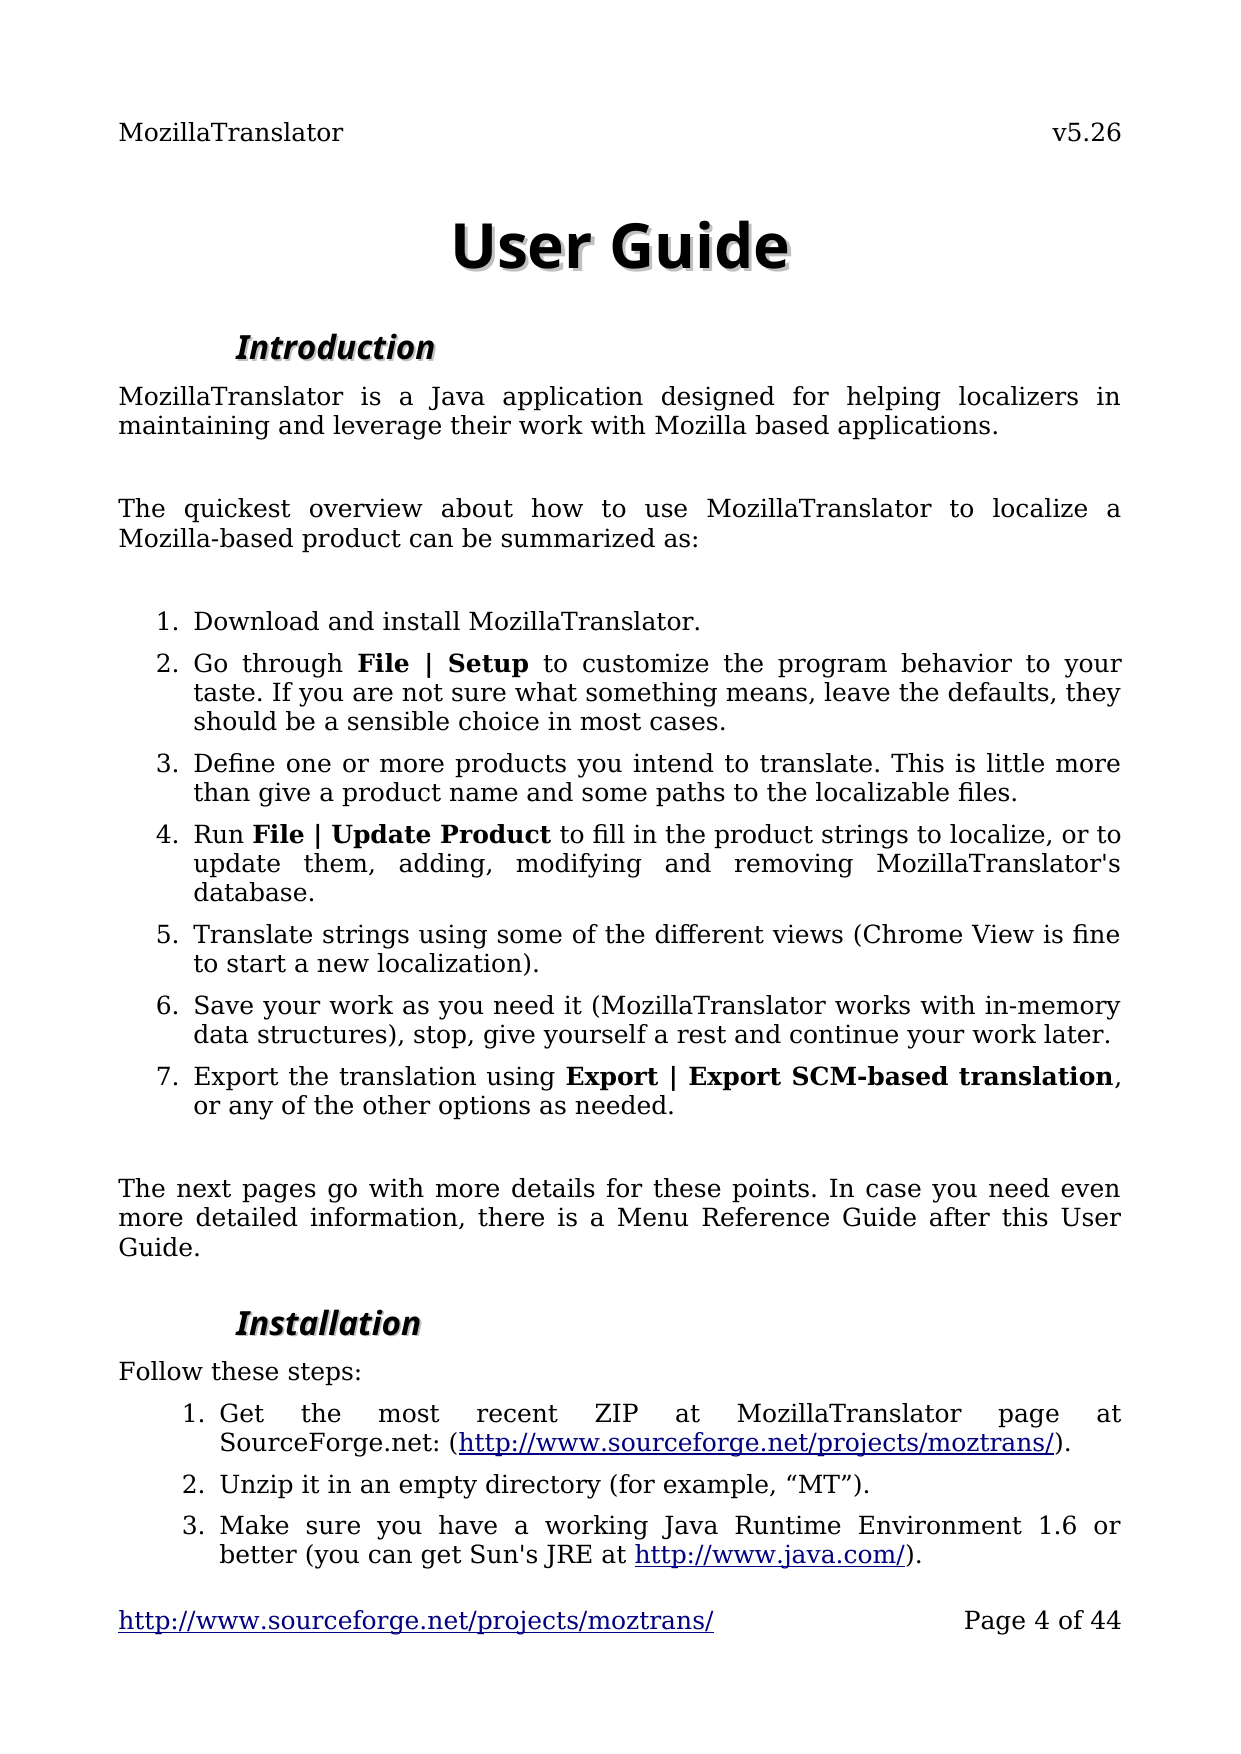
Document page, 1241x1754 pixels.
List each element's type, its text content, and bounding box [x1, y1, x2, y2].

list Translate strings using some of the different views (Chrome View is fine to start a new localization). [156, 920, 1122, 978]
text MozillaTranslator is a Java application designed for helping localizers in maintaining and leverage their work with Mozilla based applications. [118, 382, 1122, 440]
text The quickest overview about how to use MozillaTranslator to localize a Mozilla-based product can be summarized as: [118, 494, 1122, 553]
text Follow these steps: [118, 1357, 1122, 1386]
list Define one or more products you intend to translate. This is little more than give a product name and some paths to the localizable files. [156, 749, 1122, 807]
text The next pages go with more details for these points. In case you need even more detailed information, there is a Menu Reference Guide after this User Guide. [118, 1174, 1122, 1262]
list Export the translation using Export | Export SCM-based translation, or any of the other options as needed. [156, 1062, 1122, 1120]
subtitle User Guide [118, 202, 1122, 287]
list Download and install MozillaTranslator. [156, 607, 1122, 636]
list Save your work as you need it (MozillaTranslator works with in-memory data structures), stop, give yourself a rest and continue your work later. [156, 991, 1122, 1049]
list Go through File | Setup to customize the program behavior to your taste. If you are not sure what something means, leave the defaults, they should be a sensible choice in most cases. [156, 649, 1122, 736]
subtitle Installation [236, 1299, 1122, 1345]
subtitle Introduction [236, 324, 1122, 369]
subtitle Unzip it in an empty directory (for example, “MT”). [182, 1470, 1122, 1499]
subtitle Make sure you have a working Java Runtime Environment 1.6 or better (you can get Sun's JRE at http://www.java.com/). [182, 1511, 1122, 1570]
subtitle Get the most recent ZIP at MozillaTranslator page at SourceForge.net: (http://www.sourceforge.net/projects/moztrans/). [182, 1399, 1122, 1457]
list Run File | Update Product to fill in the product strings to localize, or to update them, adding, modifying and removing MozillaTranslator's database. [156, 820, 1122, 907]
